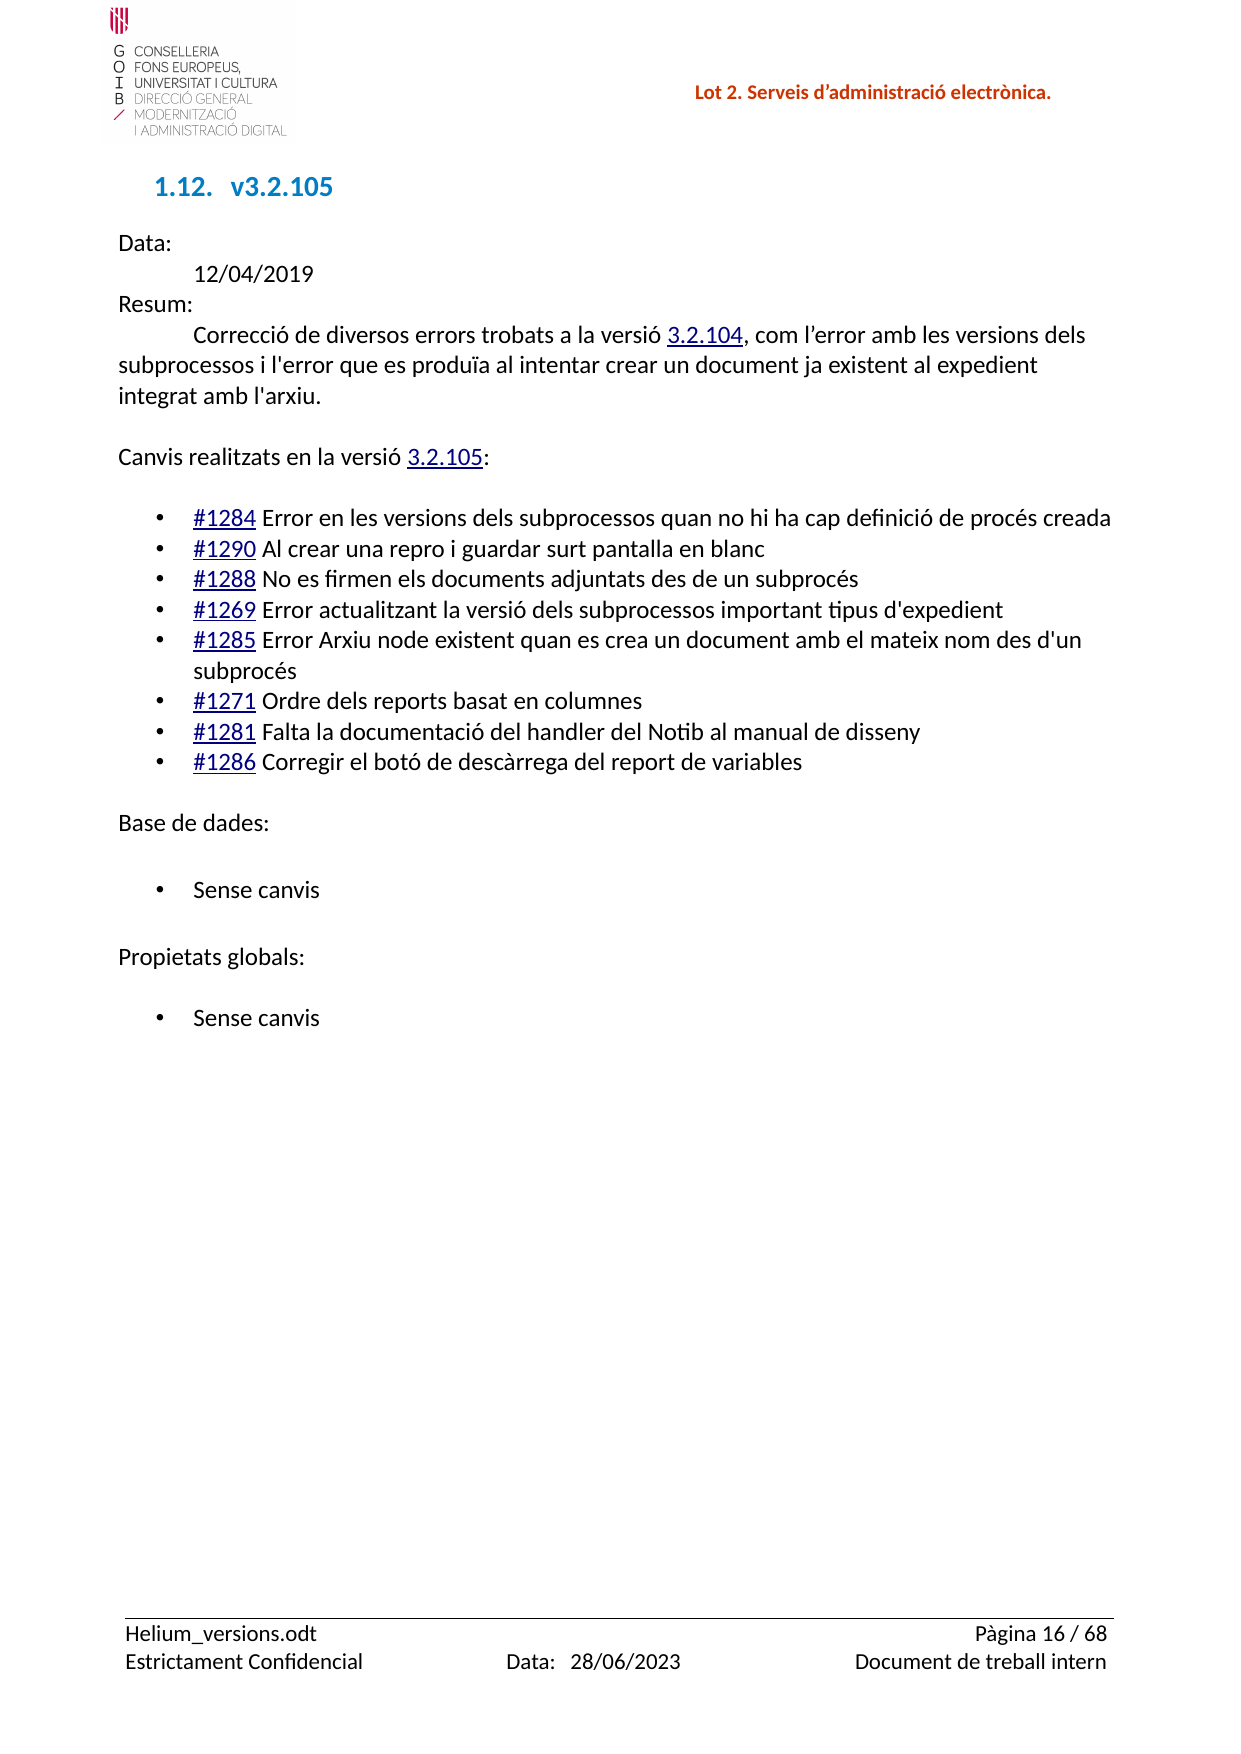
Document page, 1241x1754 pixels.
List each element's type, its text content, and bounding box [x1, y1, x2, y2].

subtitle v3.2.105 [153, 168, 1122, 204]
list Sense canvis [156, 1002, 1122, 1033]
text Base de dades: [118, 807, 1122, 838]
list #1290 Al crear una repro i guardar surt pantalla en blanc [156, 533, 1122, 563]
list Sense canvis [156, 874, 1122, 905]
text Canvis realitzats en la versió 3.2.105: [118, 441, 1122, 472]
list #1271 Ordre dels reports basat en columnes [156, 685, 1122, 716]
list #1269 Error actualitzant la versió dels subprocessos important tipus d'expedient [156, 594, 1122, 624]
list #1288 No es firmen els documents adjuntats des de un subprocés [156, 563, 1122, 594]
picture [100, 0, 297, 144]
text Propietats globals: [118, 941, 1122, 972]
text Data: [118, 228, 1122, 258]
text Correcció de diversos errors trobats a la versió 3.2.104, com l’error amb les versions dels subprocessos i l'error que es produïa al intentar crear un document ja existent al expedient integrat amb l'arxiu. [118, 319, 1122, 411]
list #1284 Error en les versions dels subprocessos quan no hi ha cap definició de procés creada [156, 502, 1122, 533]
list #1285 Error Arxiu node existent quan es crea un document amb el mateix nom des d'un subprocés [156, 624, 1122, 685]
text 12/04/2019 [118, 258, 1122, 289]
list #1286 Corregir el botó de descàrrega del report de variables [156, 746, 1122, 777]
text Resum: [118, 289, 1122, 319]
list #1281 Falta la documentació del handler del Notib al manual de disseny [156, 716, 1122, 746]
